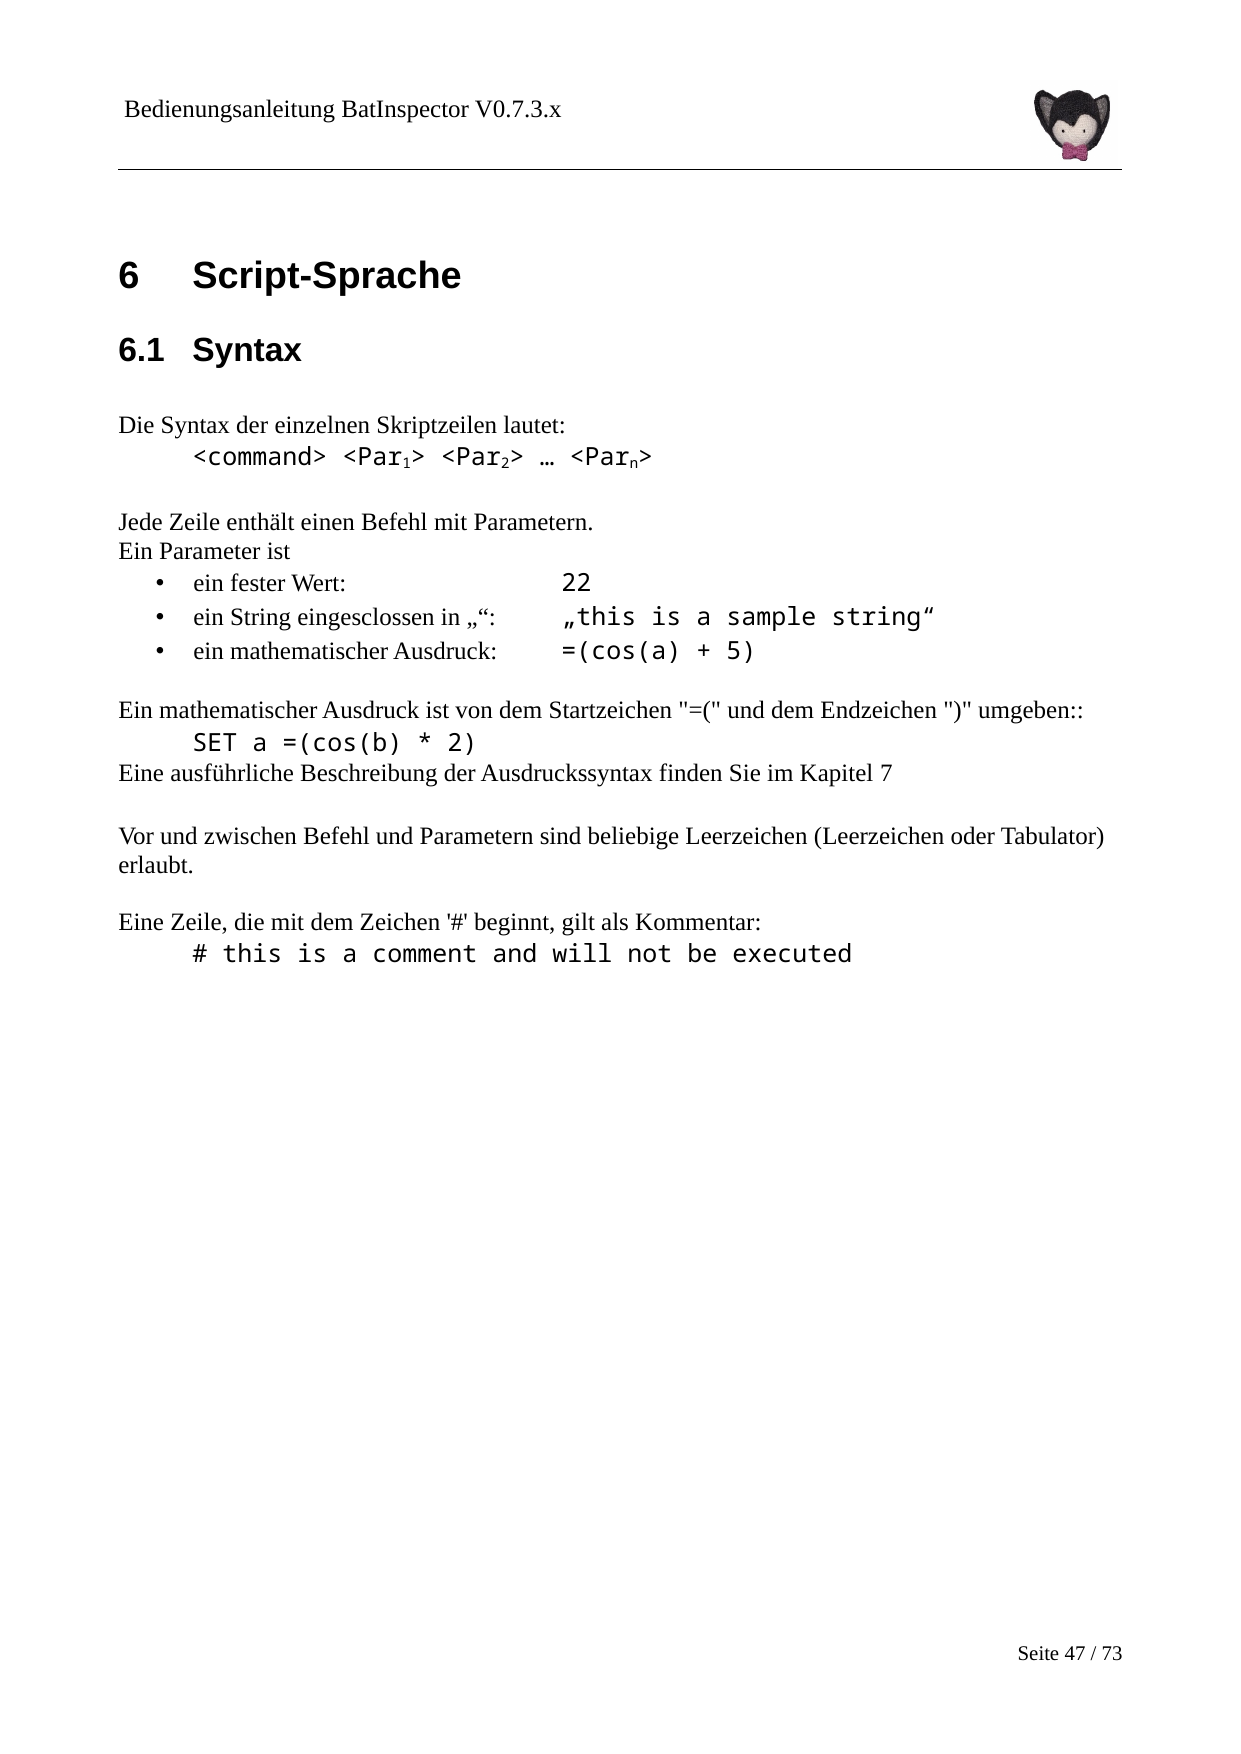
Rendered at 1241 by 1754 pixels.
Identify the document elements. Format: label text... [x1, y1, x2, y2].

subtitle Syntax [118, 330, 1122, 369]
text Die Syntax der einzelnen Skriptzeilen lautet: [118, 410, 1122, 439]
text # this is a comment and will not be executed [118, 936, 1122, 970]
text <command> <Par1> <Par2> … <Parn> [118, 439, 1122, 473]
text Eine Zeile, die mit dem Zeichen '#' beginnt, gilt als Kommentar: [118, 907, 1122, 936]
subtitle Script-Sprache [118, 253, 1122, 297]
text Jede Zeile enthält einen Befehl mit Parametern. [118, 507, 1122, 536]
picture [1030, 80, 1119, 169]
text Vor und zwischen Befehl und Parametern sind beliebige Leerzeichen (Leerzeichen oder Tabulator) erlaubt. [118, 821, 1122, 878]
text Ein Parameter ist [118, 536, 1122, 564]
text Eine ausführliche Beschreibung der Ausdruckssyntax finden Sie im Kapitel 7 [118, 758, 1122, 787]
text SET a =(cos(b) * 2) [118, 724, 1122, 758]
list ein fester Wert: 22 [156, 564, 1122, 598]
list ein mathematischer Ausdruck: =(cos(a) + 5) [156, 633, 1122, 667]
list ein String eingesclossen in „“: „this is a sample string“ [156, 598, 1122, 633]
text Ein mathematischer Ausdruck ist von dem Startzeichen "=(" und dem Endzeichen ")" umgeben:: [118, 695, 1122, 724]
